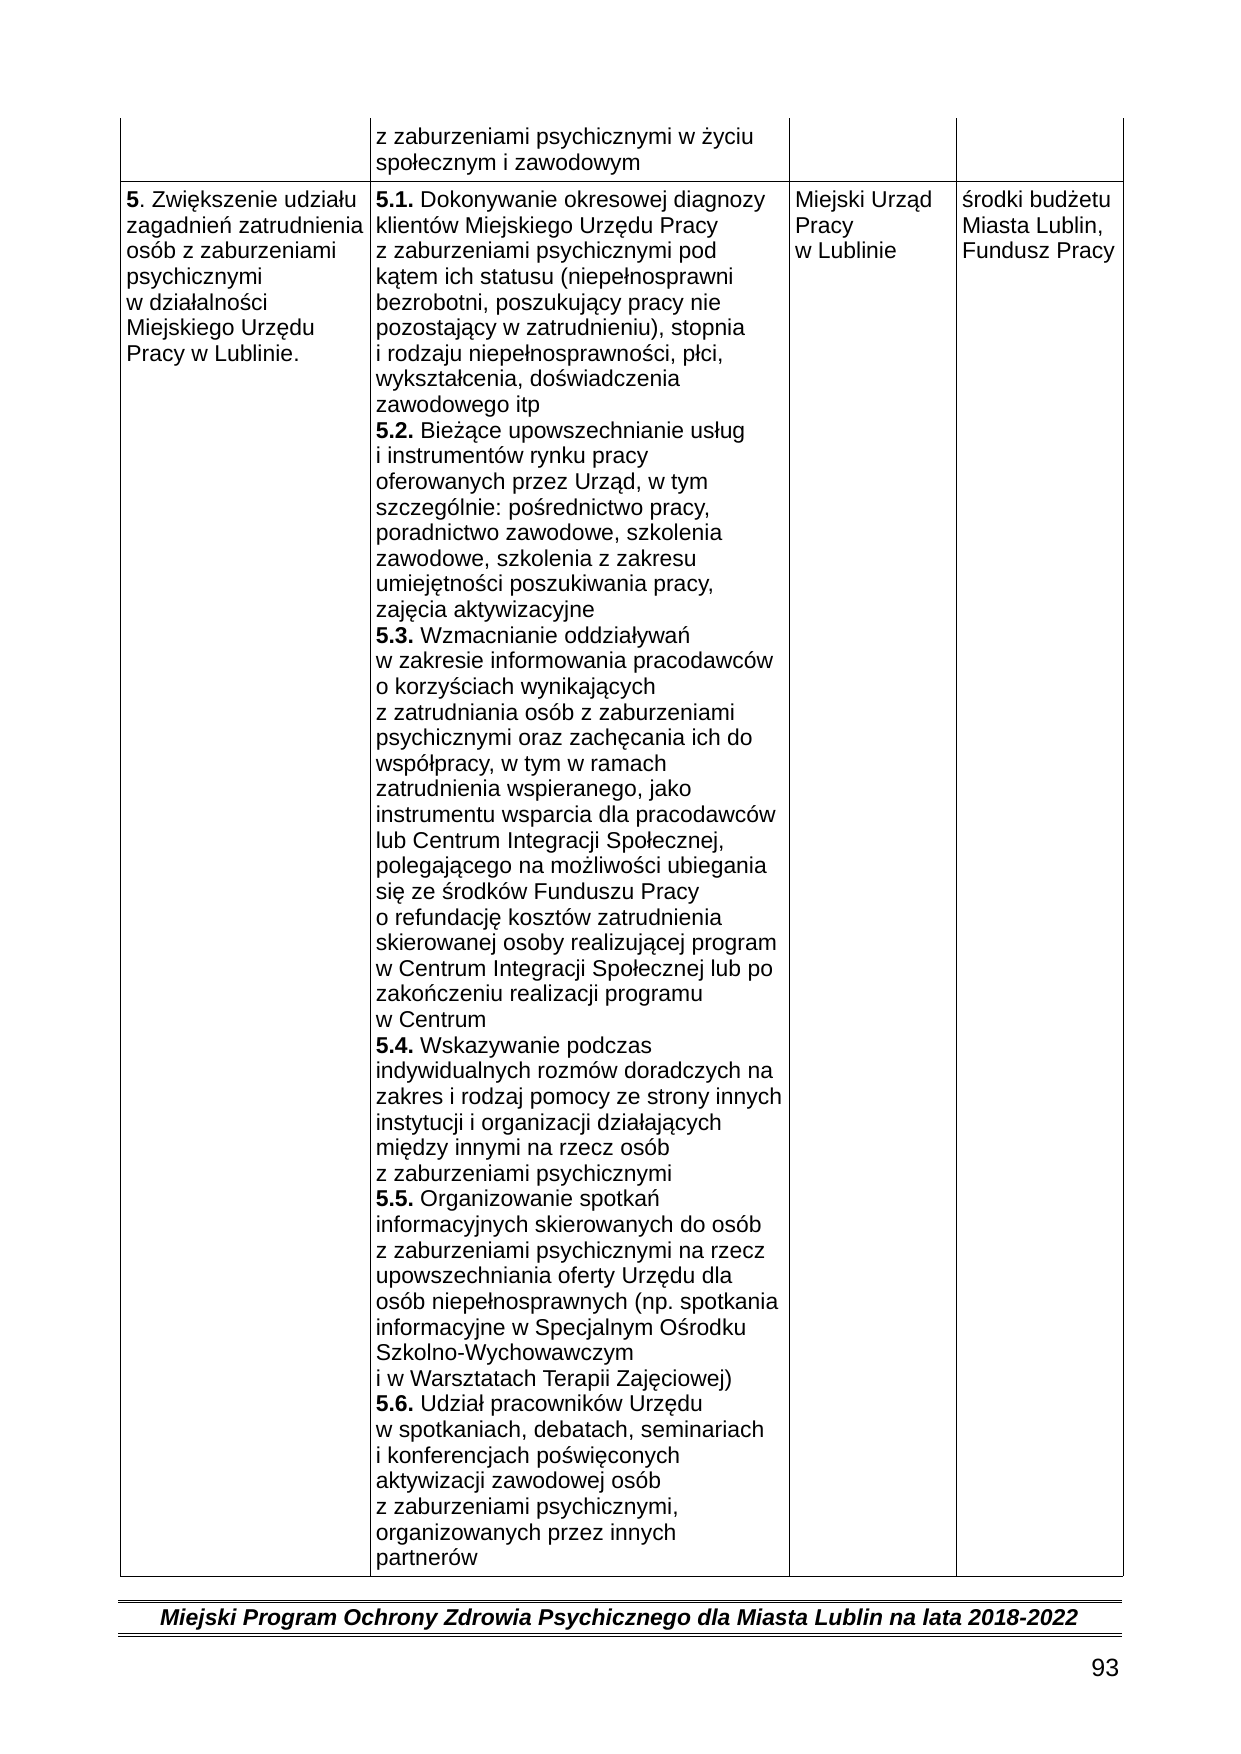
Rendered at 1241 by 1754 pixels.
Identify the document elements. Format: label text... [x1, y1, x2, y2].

table_cell Miejski Urząd Pracy w Lublinie [790, 182, 956, 1576]
table_cell 5.1. Dokonywanie okresowej diagnozy klientów Miejskiego Urzędu Pracy z zaburzeniami psychicznymi pod kątem ich statusu (niepełnosprawni bezrobotni, poszukujący pracy nie pozostający w zatrudnieniu), stopnia i rodzaju niepełnosprawności, płci, wykształcenia, doświadczenia zawodowego itp 5.2. Bieżące upowszechnianie usług i instrumentów rynku pracy oferowanych przez Urząd, w tym szczególnie: pośrednictwo pracy, poradnictwo zawodowe, szkolenia zawodowe, szkolenia z zakresu umiejętności poszukiwania pracy, zajęcia aktywizacyjne 5.3. Wzmacnianie oddziaływań w zakresie informowania pracodawców o korzyściach wynikających z zatrudniania osób z zaburzeniami psychicznymi oraz zachęcania ich do współpracy, w tym w ramach zatrudnienia wspieranego, jako instrumentu wsparcia dla pracodawców lub Centrum Integracji Społecznej, polegającego na możliwości ubiegania się ze środków Funduszu Pracy o refundację kosztów zatrudnienia skierowanej osoby realizującej program w Centrum Integracji Społecznej lub po zakończeniu realizacji programu w Centrum 5.4. Wskazywanie podczas indywidualnych rozmów doradczych na zakres i rodzaj pomocy ze strony innych instytucji i organizacji działających między innymi na rzecz osób z zaburzeniami psychicznymi 5.5. Organizowanie spotkań informacyjnych skierowanych do osób z zaburzeniami psychicznymi na rzecz upowszechniania oferty Urzędu dla osób niepełnosprawnych (np. spotkania informacyjne w Specjalnym Ośrodku Szkolno-Wychowawczym i w Warsztatach Terapii Zajęciowej) 5.6. Udział pracowników Urzędu w spotkaniach, debatach, seminariach i konferencjach poświęconych aktywizacji zawodowej osób z zaburzeniami psychicznymi, organizowanych przez innych partnerów [371, 182, 789, 1576]
table_cell [121, 118, 370, 181]
table_cell [790, 118, 956, 181]
table_cell [957, 118, 1123, 181]
table_cell 5. Zwiększenie udziału zagadnień zatrudnienia osób z zaburzeniami psychicznymi w działalności Miejskiego Urzędu Pracy w Lublinie. [121, 182, 370, 1576]
table_cell z zaburzeniami psychicznymi w życiu społecznym i zawodowym [371, 118, 789, 181]
table_cell środki budżetu Miasta Lublin, Fundusz Pracy [957, 182, 1123, 1576]
